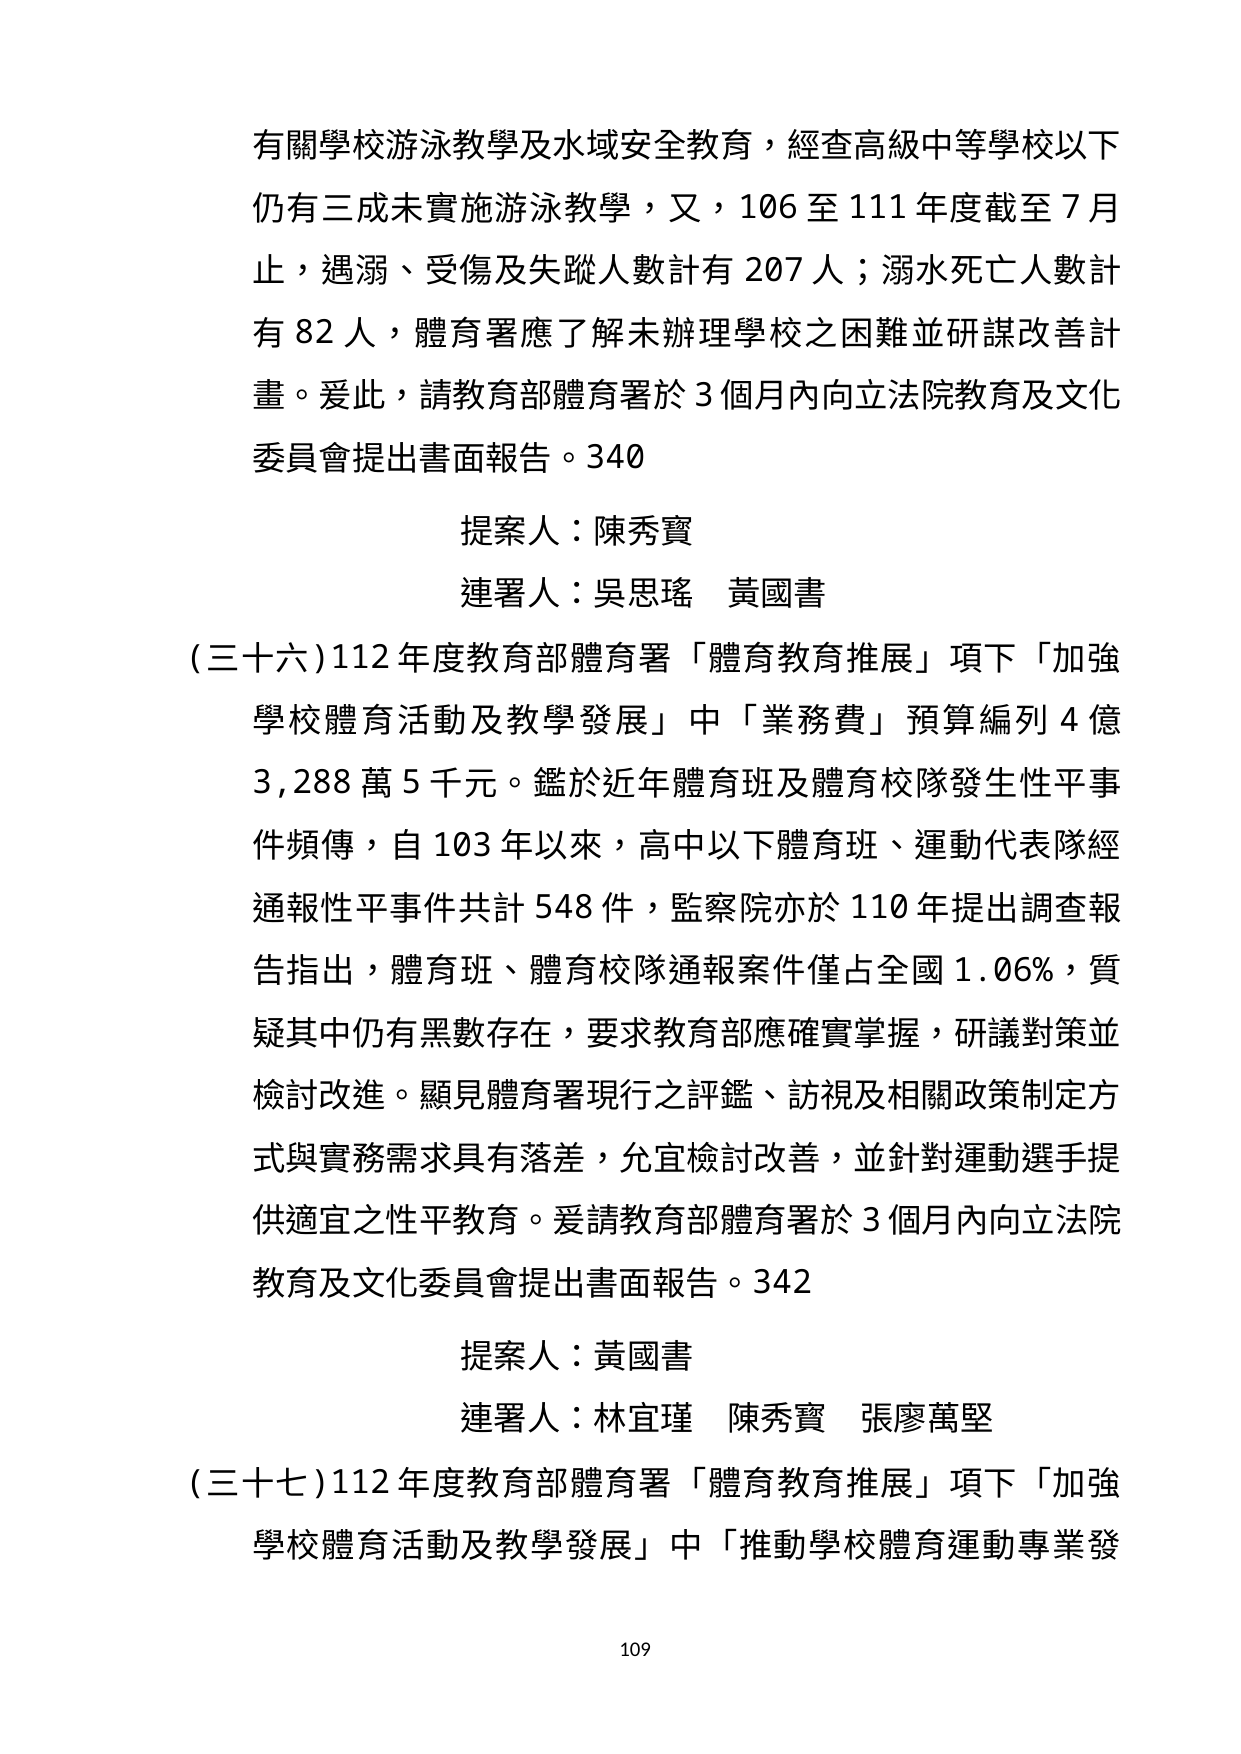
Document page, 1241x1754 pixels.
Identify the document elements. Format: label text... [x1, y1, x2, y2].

text 連署人：林宜瑾 陳秀寳 張廖萬堅 [460, 1375, 1122, 1437]
text 提案人：陳秀寳 [460, 487, 1122, 550]
text (三十七)112年度教育部體育署「體育教育推展」項下「加強學校體育活動及教學發展」中「推動學校體育運動專業發 [185, 1450, 1122, 1575]
text 連署人：吳思瑤 黃國書 [460, 550, 1122, 612]
text 有關學校游泳教學及水域安全教育，經查高級中等學校以下仍有三成未實施游泳教學，又，106至111年度截至7月止，遇溺、受傷及失蹤人數計有207人；溺水死亡人數計有82人，體育署應了解未辦理學校之困難並研謀改善計畫。爰此，請教育部體育署於3個月內向立法院教育及文化委員會提出書面報告。340 [185, 112, 1122, 487]
text (三十六)112年度教育部體育署「體育教育推展」項下「加強學校體育活動及教學發展」中「業務費」預算編列4億3,288萬5千元。鑑於近年體育班及體育校隊發生性平事件頻傳，自103年以來，高中以下體育班、運動代表隊經通報性平事件共計548件，監察院亦於110年提出調查報告指出，體育班、體育校隊通報案件僅占全國1.06%，質疑其中仍有黑數存在，要求教育部應確實掌握，研議對策並檢討改進。顯見體育署現行之評鑑、訪視及相關政策制定方式與實務需求具有落差，允宜檢討改善，並針對運動選手提供適宜之性平教育。爰請教育部體育署於3個月內向立法院教育及文化委員會提出書面報告。342 [185, 625, 1122, 1312]
text 提案人：黃國書 [460, 1312, 1122, 1375]
